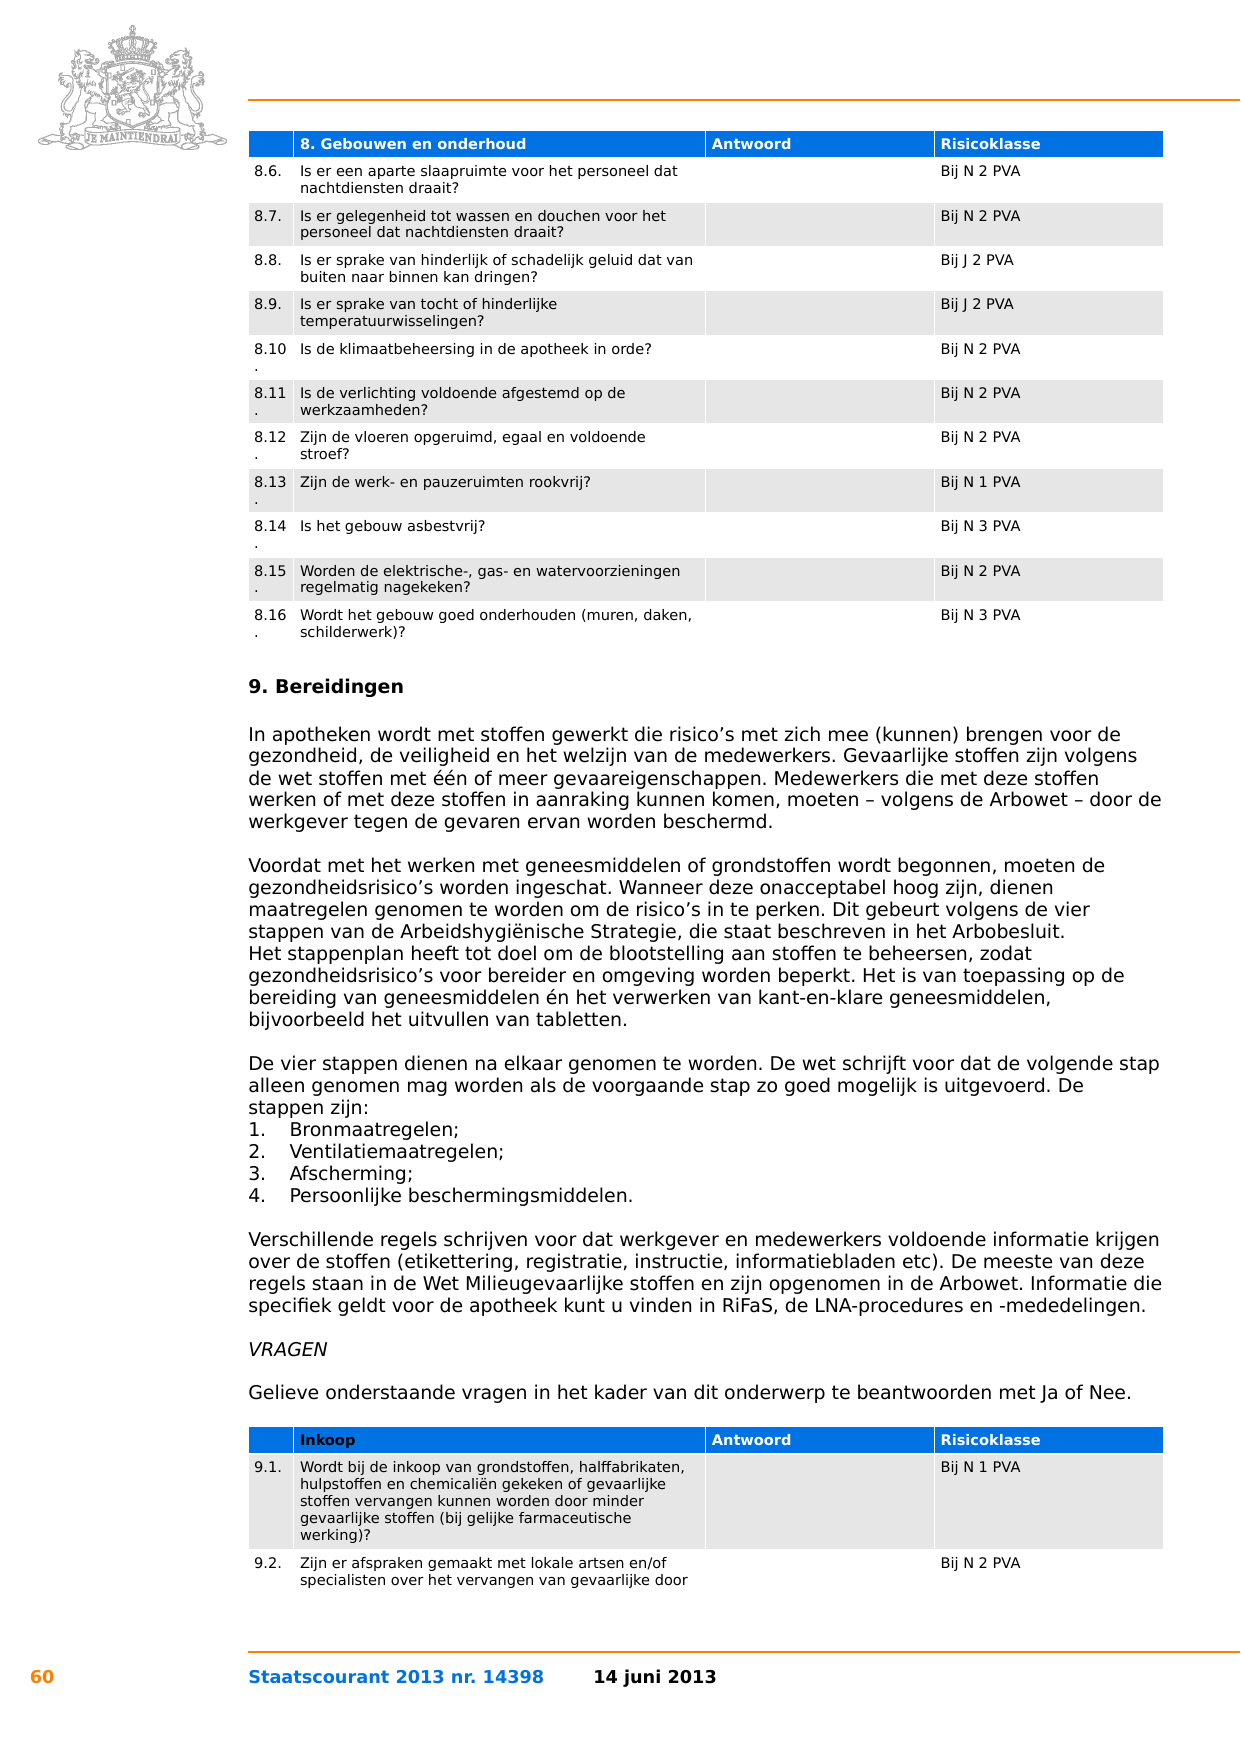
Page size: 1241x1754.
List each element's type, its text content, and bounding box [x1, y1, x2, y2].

table_cell Bij N 1 PVA [935, 1455, 1163, 1549]
subtitle VRAGEN [248, 1338, 1163, 1360]
table_cell Is er sprake van hinderlijk of schadelijk geluid dat van buiten naar binnen kan dringen? [294, 247, 705, 290]
text Verschillende regels schrijven voor dat werkgever en medewerkers voldoende informatie krijgen over de stoffen (etikettering, registratie, instructie, informatiebladen etc). De meeste van deze regels staan in de Wet Milieugevaarlijke stoffen en zijn opgenomen in de Arbowet. Informatie die specifiek geldt voor de apotheek kunt u vinden in RiFaS, de LNA-procedures en -mededelingen. [248, 1229, 1163, 1317]
table_cell 8.11. [249, 380, 293, 423]
table_header Antwoord [706, 1427, 934, 1453]
table_cell [706, 158, 934, 202]
table_cell Bij J 2 PVA [935, 247, 1163, 290]
table_cell Bij N 2 PVA [935, 158, 1163, 202]
table_cell Bij N 3 PVA [935, 602, 1163, 645]
table_cell [706, 1550, 934, 1593]
table_cell [706, 558, 934, 601]
table_cell 8.14. [249, 513, 293, 557]
table_header Risicoklasse [935, 1427, 1163, 1453]
table_cell [706, 203, 934, 246]
table_cell [706, 469, 934, 512]
table_cell [706, 291, 934, 335]
table_cell Is de klimaatbeheersing in de apotheek in orde? [294, 336, 705, 379]
table_cell 8.15. [249, 558, 293, 601]
table_cell 9.1. [249, 1455, 293, 1549]
table_cell Bij N 1 PVA [935, 469, 1163, 512]
table_cell 8.16. [249, 602, 293, 645]
text Gelieve onderstaande vragen in het kader van dit onderwerp te beantwoorden met Ja of Nee. [248, 1382, 1163, 1404]
table_cell [706, 336, 934, 379]
table_cell Zijn de werk- en pauzeruimten rookvrij? [294, 469, 705, 512]
table_cell Wordt het gebouw goed onderhouden (muren, daken, schilderwerk)? [294, 602, 705, 645]
table_cell Bij N 2 PVA [935, 1550, 1163, 1593]
table_cell Is er een aparte slaapruimte voor het personeel dat nachtdiensten draait? [294, 158, 705, 202]
text 3. Afscherming; [248, 1163, 1163, 1185]
table_cell [706, 380, 934, 423]
table_cell Worden de elektrische-, gas- en watervoorzieningen regelmatig nagekeken? [294, 558, 705, 601]
table_cell [706, 513, 934, 557]
table_cell 8.7. [249, 203, 293, 246]
text Het stappenplan heeft tot doel om de blootstelling aan stoffen te beheersen, zodat gezondheidsrisico’s voor bereider en omgeving worden beperkt. Het is van toepassing op de bereiding van geneesmiddelen én het verwerken van kant-en-klare geneesmiddelen, bijvoorbeeld het uitvullen van tabletten. [248, 943, 1163, 1031]
table_cell Bij J 2 PVA [935, 291, 1163, 335]
text In apotheken wordt met stoffen gewerkt die risico’s met zich mee (kunnen) brengen voor de gezondheid, de veiligheid en het welzijn van de medewerkers. Gevaarlijke stoffen zijn volgens de wet stoffen met één of meer gevaareigenschappen. Medewerkers die met deze stoffen werken of met deze stoffen in aanraking kunnen komen, moeten – volgens de Arbowet – door de werkgever tegen de gevaren ervan worden beschermd. [248, 723, 1163, 833]
table_cell [706, 602, 934, 645]
table_cell [706, 425, 934, 468]
table_cell [706, 1455, 934, 1549]
table_cell 8.8. [249, 247, 293, 290]
table_cell Is er sprake van tocht of hinderlijke temperatuurwisselingen? [294, 291, 705, 335]
table_cell 8.10. [249, 336, 293, 379]
subtitle 9. Bereidingen [248, 676, 1163, 698]
table_cell 8.6. [249, 158, 293, 202]
text 2. Ventilatiemaatregelen; [248, 1141, 1163, 1163]
table_cell Is er gelegenheid tot wassen en douchen voor het personeel dat nachtdiensten draait? [294, 203, 705, 246]
table_cell Bij N 2 PVA [935, 425, 1163, 468]
table_header Inkoop [294, 1427, 705, 1453]
table_header [249, 1427, 293, 1453]
table_cell Wordt bij de inkoop van grondstoffen, halffabrikaten, hulpstoffen en chemicaliën gekeken of gevaarlijke stoffen vervangen kunnen worden door minder gevaarlijke stoffen (bij gelijke farmaceutische werking)? [294, 1455, 705, 1549]
table_cell [706, 247, 934, 290]
table_header Antwoord [706, 131, 934, 157]
table_cell Zijn er afspraken gemaakt met lokale artsen en/of specialisten over het vervangen van gevaarlijke door [294, 1550, 705, 1593]
table_cell Bij N 2 PVA [935, 203, 1163, 246]
table_cell Bij N 2 PVA [935, 336, 1163, 379]
table_header Risicoklasse [935, 131, 1163, 157]
text Voordat met het werken met geneesmiddelen of grondstoffen wordt begonnen, moeten de gezondheidsrisico’s worden ingeschat. Wanneer deze onacceptabel hoog zijn, dienen maatregelen genomen te worden om de risico’s in te perken. Dit gebeurt volgens de vier stappen van de Arbeidshygiënische Strategie, die staat beschreven in het Arbobesluit. [248, 855, 1163, 943]
text 4. Persoonlijke beschermingsmiddelen. [248, 1185, 1163, 1207]
picture [38, 25, 227, 150]
text 1. Bronmaatregelen; [248, 1119, 1163, 1141]
table_cell 8.13. [249, 469, 293, 512]
table_cell Is het gebouw asbestvrij? [294, 513, 705, 557]
table_header [249, 131, 293, 157]
table_cell Is de verlichting voldoende afgestemd op de werkzaamheden? [294, 380, 705, 423]
table_cell Zijn de vloeren opgeruimd, egaal en voldoende stroef? [294, 425, 705, 468]
table_cell Bij N 2 PVA [935, 558, 1163, 601]
table_cell Bij N 2 PVA [935, 380, 1163, 423]
table_cell 8.9. [249, 291, 293, 335]
table_header 8. Gebouwen en onderhoud [294, 131, 705, 157]
text De vier stappen dienen na elkaar genomen te worden. De wet schrijft voor dat de volgende stap alleen genomen mag worden als de voorgaande stap zo goed mogelijk is uitgevoerd. De stappen zijn: [248, 1053, 1163, 1119]
table_cell 9.2. [249, 1550, 293, 1593]
table_cell Bij N 3 PVA [935, 513, 1163, 557]
table_cell 8.12. [249, 425, 293, 468]
